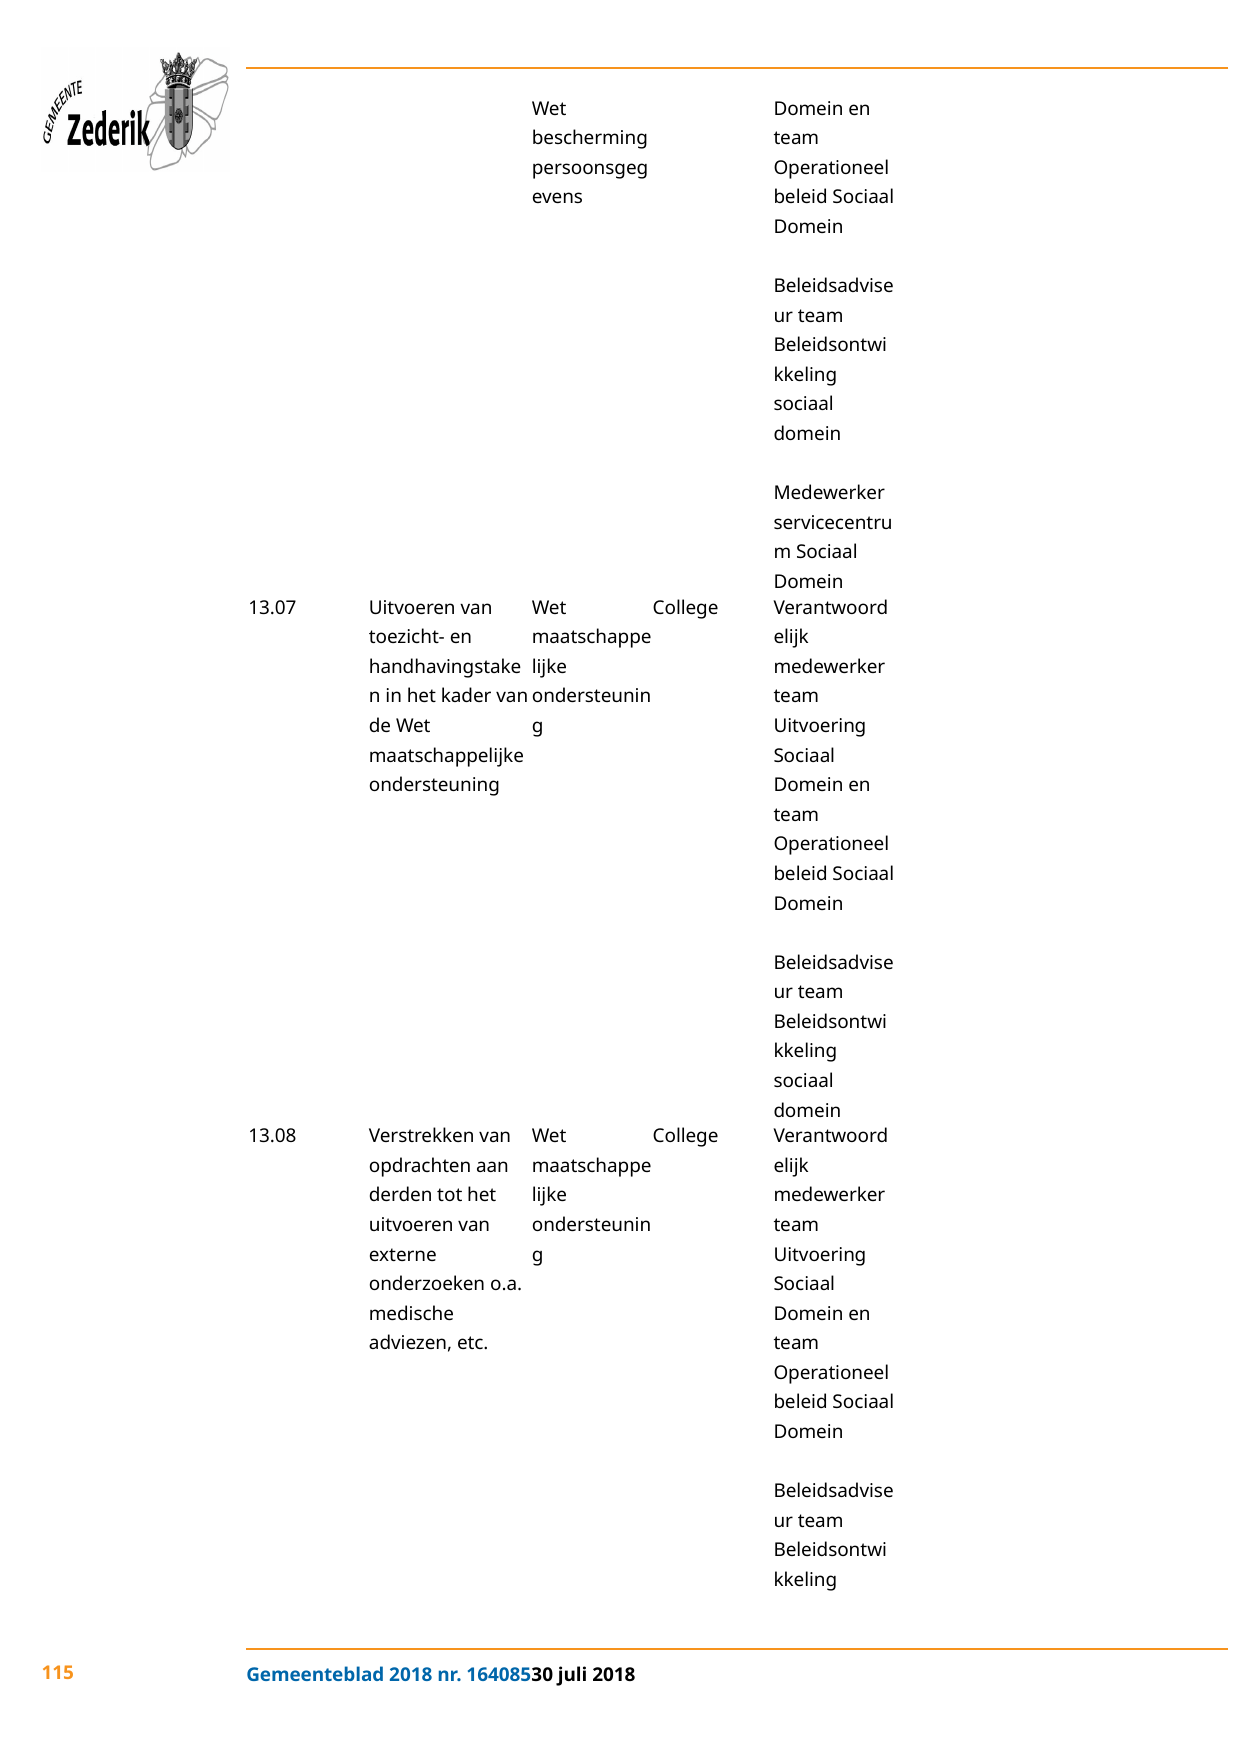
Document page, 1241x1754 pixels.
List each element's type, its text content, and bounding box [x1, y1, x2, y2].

table_cell [1015, 95, 1152, 594]
table_cell College [653, 1123, 773, 1592]
table_cell College [653, 594, 773, 1122]
table_cell 13.08 [248, 1123, 369, 1592]
table_cell Wet bescherming persoonsgegevens [532, 95, 652, 594]
table_cell Verantwoordelijk medewerker team Uitvoering Sociaal Domein en team Operationeel beleid Sociaal Domein Beleidsadviseur team Beleidsontwikkeling sociaal domein [773, 594, 894, 1122]
table_cell Wet maatschappelijke ondersteuning [532, 594, 652, 1122]
table_cell [248, 95, 369, 594]
table_cell Verantwoordelijk medewerker team Uitvoering Sociaal Domein en team Operationeel beleid Sociaal Domein Beleidsadviseur team Beleidsontwikkeling [773, 1123, 894, 1592]
table_cell Verstrekken van opdrachten aan derden tot het uitvoeren van externe onderzoeken o.a. medische adviezen, etc. [369, 1123, 532, 1592]
table_cell Uitvoeren van toezicht- en handhavingstaken in het kader van de Wet maatschappelijke ondersteuning [369, 594, 532, 1122]
table_cell [1015, 1123, 1152, 1592]
picture [41, 47, 231, 172]
table_cell [1015, 594, 1152, 1122]
table_cell [894, 95, 1015, 594]
table_cell [653, 95, 773, 594]
table_cell [894, 594, 1015, 1122]
table_cell 13.07 [248, 594, 369, 1122]
table_cell [894, 1123, 1015, 1592]
table_cell Wet maatschappelijke ondersteuning [532, 1123, 652, 1592]
table_cell [369, 95, 532, 594]
table_cell Domein en team Operationeel beleid Sociaal Domein Beleidsadviseur team Beleidsontwikkeling sociaal domein Medewerker servicecentrum Sociaal Domein [773, 95, 894, 594]
